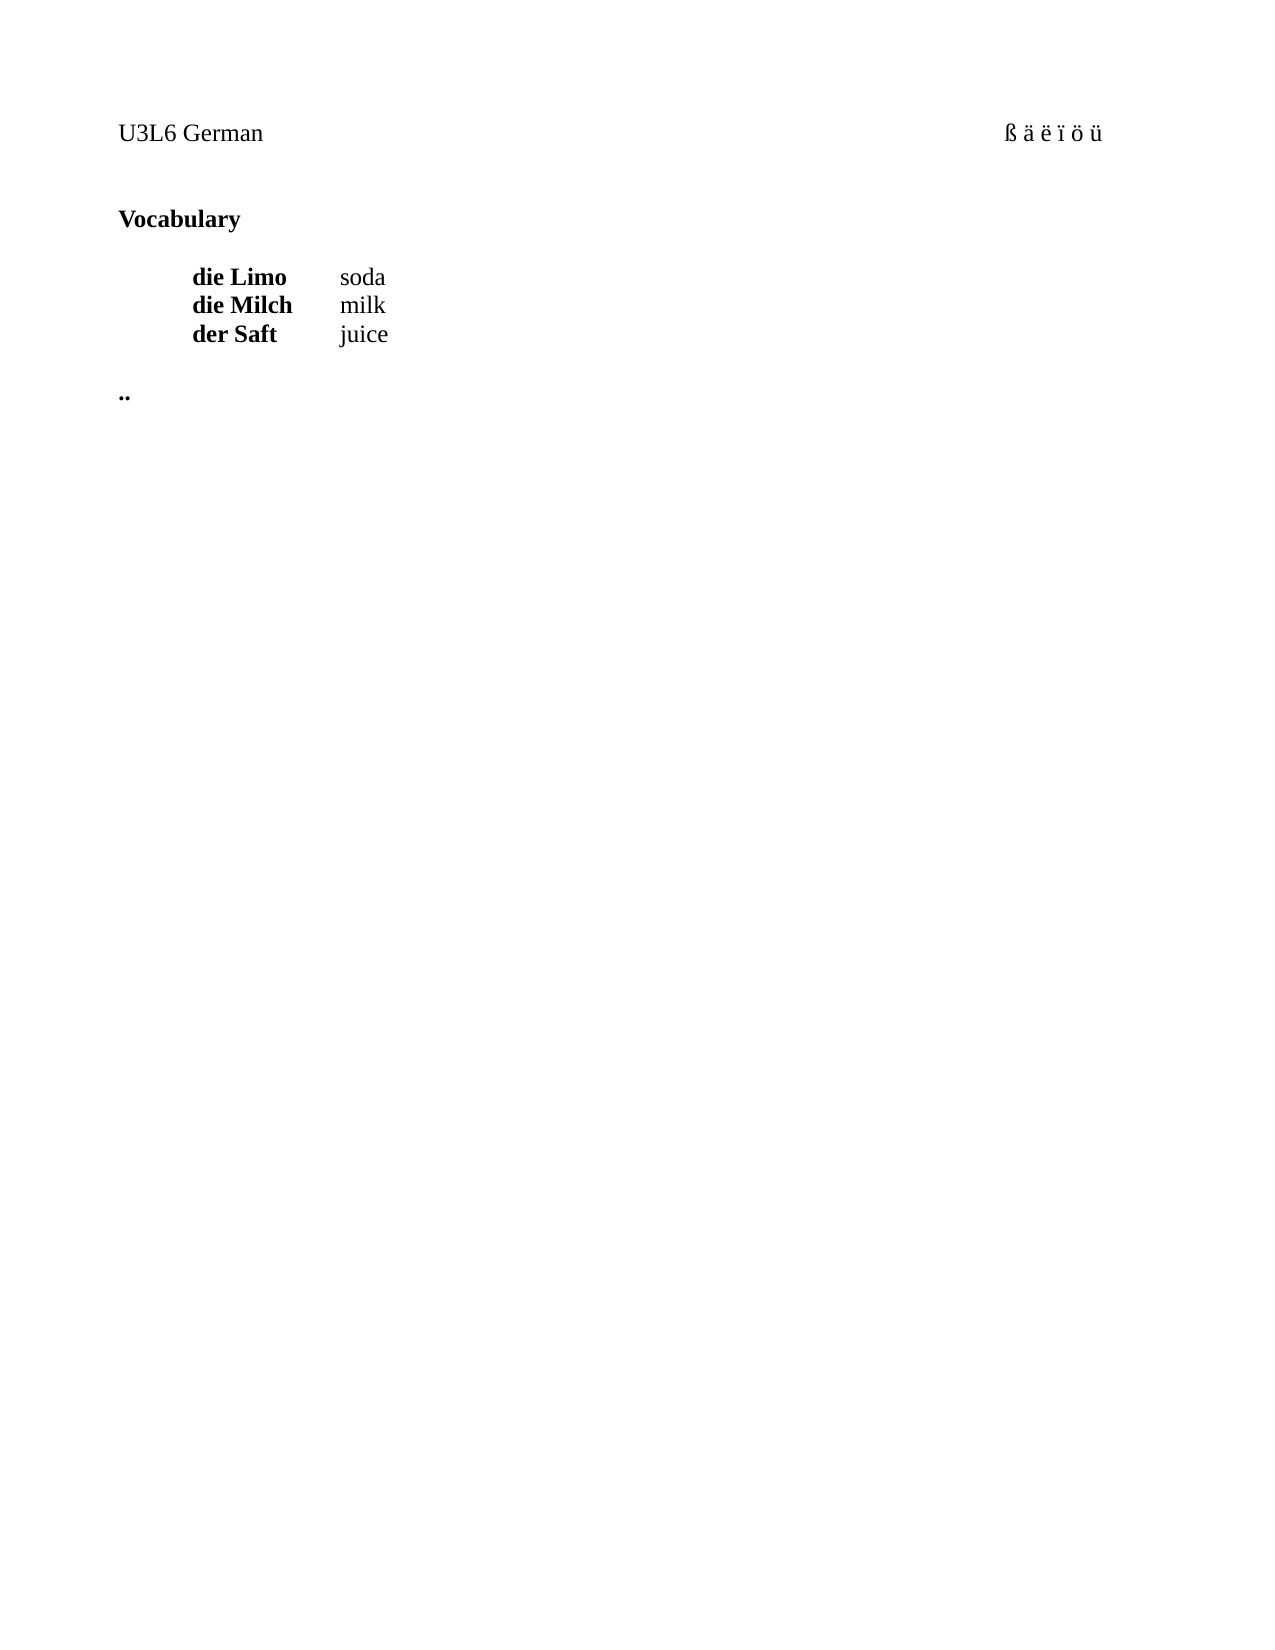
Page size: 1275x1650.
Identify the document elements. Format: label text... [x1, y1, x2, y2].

text .. [118, 377, 1157, 406]
text die Limo soda [118, 262, 1157, 291]
text Vocabulary [118, 204, 1157, 233]
text die Milch milk [118, 291, 1157, 319]
text U3L6 German ß ä ë ï ö ü [118, 118, 1157, 147]
text der Saft juice [118, 319, 1157, 348]
